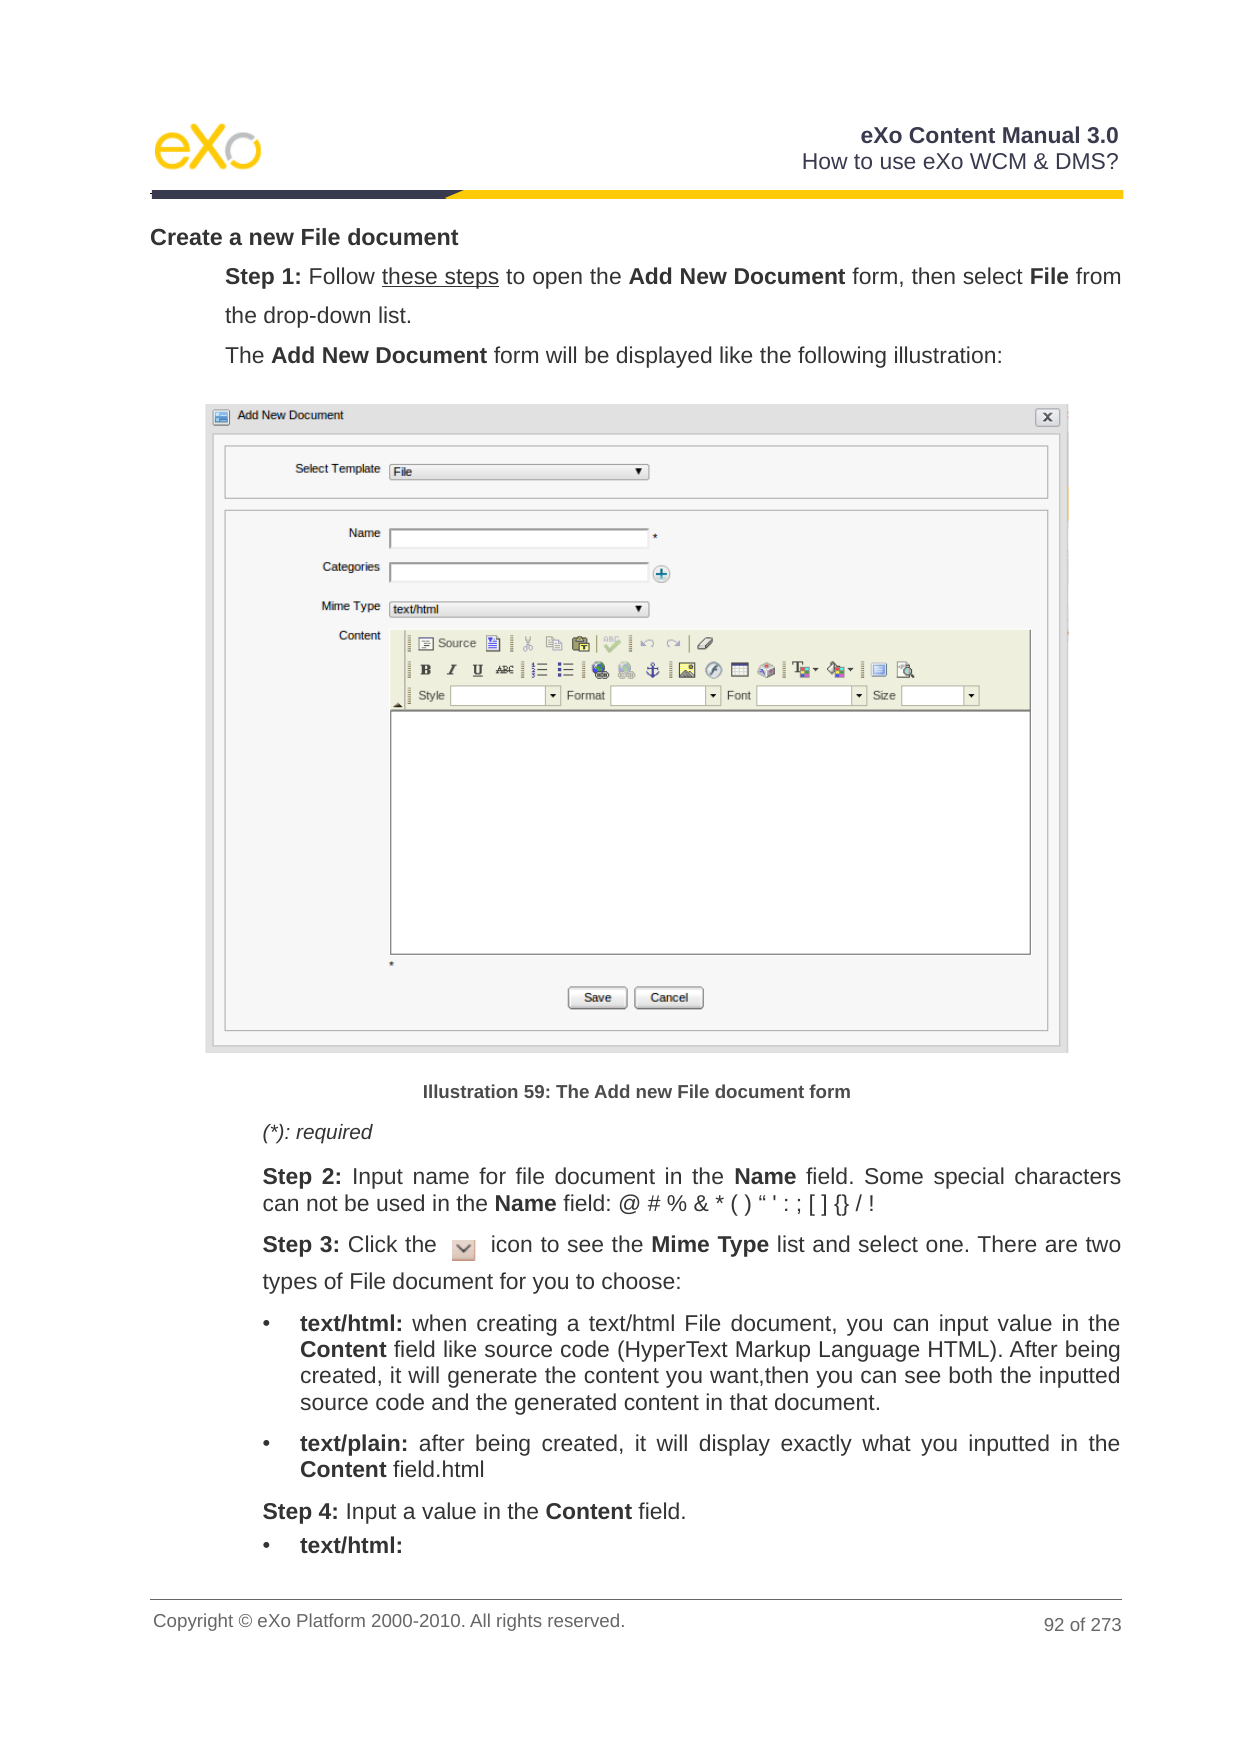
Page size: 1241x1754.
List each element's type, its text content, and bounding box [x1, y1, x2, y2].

picture [151, 190, 1124, 199]
subtitle Create a new File document [150, 223, 1122, 250]
picture [452, 1240, 476, 1261]
list (*): required [158, 381, 1122, 1144]
list Step 2: Input name for file document in the Name field. Some special characters can not be used in the Name field: @ # % & * ( ) “ ' : ; [ ] {} / ! [225, 1163, 1122, 1216]
picture [155, 123, 262, 170]
list The Add New Document form will be displayed like the following illustration: [187, 342, 1122, 368]
list text/plain: after being created, it will display exactly what you inputted in the Content field.html [262, 1430, 1122, 1483]
list Step 1: Follow these steps to open the Add New Document form, then select File from the drop-down list. [187, 263, 1122, 329]
list Step 4: Input a value in the Content field. [225, 1498, 1122, 1524]
list text/html: [262, 1532, 1122, 1558]
list Illustration 59: The Add new File document form [158, 1053, 1116, 1103]
picture [205, 404, 1069, 1053]
list text/html: when creating a text/html File document, you can input value in the Content field like source code (HyperText Markup Language HTML). After being created, it will generate the content you want,then you can see both the inputted source code and the generated content in that document. [262, 1309, 1122, 1415]
list Step 3: Click the icon to see the Mime Type list and select one. There are two types of File document for you to choose: [225, 1231, 1122, 1294]
